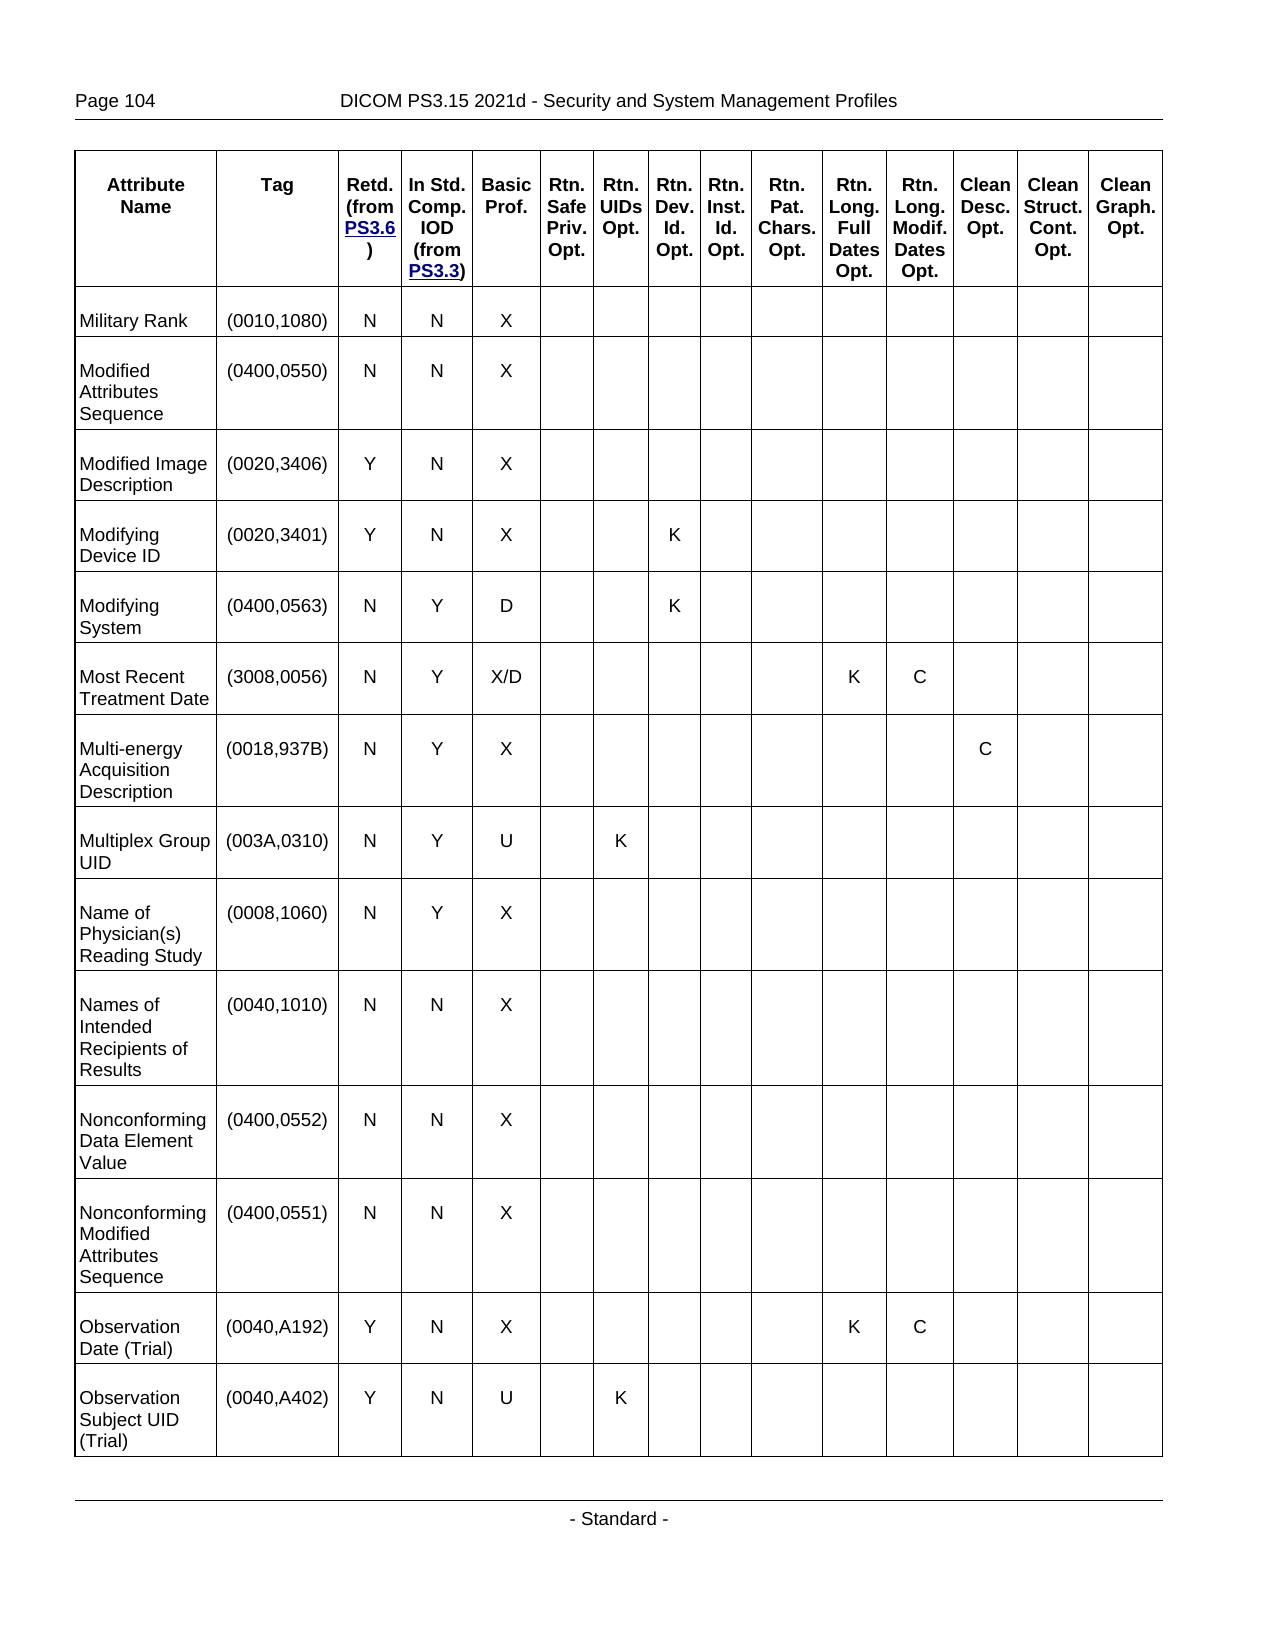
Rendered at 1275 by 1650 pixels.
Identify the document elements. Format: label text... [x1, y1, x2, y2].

table_cell [954, 1086, 1017, 1177]
table_cell Y [402, 807, 472, 877]
table_cell [1018, 971, 1088, 1085]
table_cell [701, 971, 751, 1085]
table_cell Name of Physician(s) Reading Study [76, 879, 216, 970]
table_cell [1089, 1293, 1162, 1363]
table_cell [1018, 643, 1088, 713]
table_cell (003A,0310) [217, 807, 338, 877]
table_cell (0020,3406) [217, 430, 338, 500]
table_cell Observation Subject UID (Trial) [76, 1364, 216, 1456]
table_header Retd. (from PS3.6) [339, 151, 401, 286]
table_header Rtn. Long. Full Dates Opt. [823, 151, 886, 286]
table_cell [541, 287, 593, 336]
table_cell [954, 430, 1017, 500]
table_cell Modifying Device ID [76, 501, 216, 571]
table_cell (0400,0552) [217, 1086, 338, 1177]
table_cell [752, 1086, 822, 1177]
table_cell [649, 430, 700, 500]
table_cell [1018, 501, 1088, 571]
table_cell [594, 337, 648, 428]
table_cell [541, 572, 593, 642]
table_cell [954, 879, 1017, 970]
table_cell [752, 807, 822, 877]
table_cell Observation Date (Trial) [76, 1293, 216, 1363]
table_cell U [473, 1364, 540, 1456]
table_cell [1018, 337, 1088, 428]
table_cell [954, 1293, 1017, 1363]
table_cell [823, 572, 886, 642]
table_cell [594, 971, 648, 1085]
table_cell [649, 715, 700, 806]
table_cell C [954, 715, 1017, 806]
table_header Rtn. Pat. Chars. Opt. [752, 151, 822, 286]
table_cell [1089, 971, 1162, 1085]
table_cell [649, 1293, 700, 1363]
table_cell [823, 287, 886, 336]
table_cell (0040,A192) [217, 1293, 338, 1363]
table_cell [649, 337, 700, 428]
table_cell N [339, 337, 401, 428]
table_cell [823, 879, 886, 970]
table_cell [1018, 287, 1088, 336]
table_cell [1089, 1086, 1162, 1177]
table_cell Multi-energy Acquisition Description [76, 715, 216, 806]
table_cell X [473, 1086, 540, 1177]
table_cell [887, 879, 953, 970]
table_cell [541, 807, 593, 877]
table_cell Y [402, 715, 472, 806]
table_cell [823, 1364, 886, 1456]
table_cell [649, 971, 700, 1085]
table_cell [887, 1179, 953, 1292]
table_cell N [339, 879, 401, 970]
table_cell [649, 287, 700, 336]
table_cell [541, 879, 593, 970]
table_cell [823, 430, 886, 500]
table_cell [649, 1179, 700, 1292]
table_cell Y [339, 1364, 401, 1456]
table_cell [1018, 1086, 1088, 1177]
table_cell [954, 643, 1017, 713]
table_cell K [823, 1293, 886, 1363]
table_cell [752, 715, 822, 806]
table_cell [594, 1293, 648, 1363]
table_cell Multiplex Group UID [76, 807, 216, 877]
table_cell [594, 572, 648, 642]
table_cell [954, 337, 1017, 428]
table_cell [1089, 430, 1162, 500]
table_cell [887, 572, 953, 642]
table_cell Names of Intended Recipients of Results [76, 971, 216, 1085]
table_cell [954, 807, 1017, 877]
table_cell X [473, 715, 540, 806]
table_cell [541, 430, 593, 500]
table_cell [649, 1364, 700, 1456]
table_cell [701, 287, 751, 336]
table_cell Y [402, 879, 472, 970]
table_cell [649, 1086, 700, 1177]
table_cell Military Rank [76, 287, 216, 336]
table_cell [541, 971, 593, 1085]
table_header Attribute Name [76, 151, 216, 286]
table_header Tag [217, 151, 338, 286]
table_header Rtn. Long. Modif. Dates Opt. [887, 151, 953, 286]
table_cell N [402, 501, 472, 571]
table_cell [823, 501, 886, 571]
table_cell [1018, 1179, 1088, 1292]
table_cell [823, 715, 886, 806]
table_cell Y [402, 643, 472, 713]
table_cell X [473, 287, 540, 336]
table_cell [1089, 287, 1162, 336]
table_cell K [594, 1364, 648, 1456]
table_cell D [473, 572, 540, 642]
table_cell [541, 337, 593, 428]
table_cell [594, 1179, 648, 1292]
table_cell (0400,0563) [217, 572, 338, 642]
table_cell [701, 643, 751, 713]
table_cell [594, 1086, 648, 1177]
table_cell K [649, 572, 700, 642]
table_cell N [402, 1364, 472, 1456]
table_cell [823, 807, 886, 877]
table_cell Nonconforming Data Element Value [76, 1086, 216, 1177]
table_cell N [402, 1293, 472, 1363]
table_cell Y [402, 572, 472, 642]
table_cell N [402, 1179, 472, 1292]
table_cell [887, 430, 953, 500]
table_cell [1018, 430, 1088, 500]
table_cell (0400,0550) [217, 337, 338, 428]
table_cell N [339, 1179, 401, 1292]
table_cell [594, 715, 648, 806]
table_cell [752, 971, 822, 1085]
table_cell X [473, 1293, 540, 1363]
table_cell (3008,0056) [217, 643, 338, 713]
table_cell [1089, 337, 1162, 428]
table_cell U [473, 807, 540, 877]
table_cell N [402, 337, 472, 428]
table_cell [594, 643, 648, 713]
table_cell [701, 1179, 751, 1292]
table_cell K [823, 643, 886, 713]
table_header Rtn. Inst. Id. Opt. [701, 151, 751, 286]
table_cell [1089, 643, 1162, 713]
table_cell X [473, 879, 540, 970]
table_cell [752, 1364, 822, 1456]
table_cell [752, 287, 822, 336]
table_cell [1089, 715, 1162, 806]
table_cell Y [339, 430, 401, 500]
table_cell [887, 715, 953, 806]
table_header Clean Graph. Opt. [1089, 151, 1162, 286]
table_cell [594, 501, 648, 571]
table_cell K [649, 501, 700, 571]
table_cell Y [339, 1293, 401, 1363]
table_cell [823, 971, 886, 1085]
table_cell [887, 1364, 953, 1456]
table_cell [701, 1364, 751, 1456]
table_cell [1089, 879, 1162, 970]
table_header Basic Prof. [473, 151, 540, 286]
table_cell [752, 1179, 822, 1292]
table_cell X [473, 337, 540, 428]
table_cell [752, 572, 822, 642]
table_header Clean Struct. Cont. Opt. [1018, 151, 1088, 286]
table_cell [823, 1086, 886, 1177]
table_cell [1089, 1364, 1162, 1456]
table_cell N [339, 715, 401, 806]
table_cell [1018, 807, 1088, 877]
table_cell [701, 879, 751, 970]
table_cell Nonconforming Modified Attributes Sequence [76, 1179, 216, 1292]
table_cell (0020,3401) [217, 501, 338, 571]
table_cell [954, 287, 1017, 336]
table_cell [823, 337, 886, 428]
table_cell [701, 337, 751, 428]
table_cell [649, 807, 700, 877]
table_cell [594, 430, 648, 500]
table_cell [752, 1293, 822, 1363]
table_cell [701, 1086, 751, 1177]
table_cell N [339, 643, 401, 713]
table_cell [541, 643, 593, 713]
table_cell [701, 430, 751, 500]
table_cell [1089, 807, 1162, 877]
table_cell [701, 1293, 751, 1363]
table_cell [954, 971, 1017, 1085]
table_header Clean Desc. Opt. [954, 151, 1017, 286]
table_cell Most Recent Treatment Date [76, 643, 216, 713]
table_cell (0040,1010) [217, 971, 338, 1085]
table_cell N [339, 971, 401, 1085]
table_cell [954, 1179, 1017, 1292]
table_cell [1018, 879, 1088, 970]
table_cell N [402, 430, 472, 500]
table_cell (0008,1060) [217, 879, 338, 970]
table_cell [887, 807, 953, 877]
table_cell [954, 1364, 1017, 1456]
table_cell [1018, 1364, 1088, 1456]
table_cell K [594, 807, 648, 877]
table_cell [541, 1179, 593, 1292]
table_cell C [887, 643, 953, 713]
table_header Rtn. UIDs Opt. [594, 151, 648, 286]
table_cell X [473, 501, 540, 571]
table_cell [701, 501, 751, 571]
table_cell (0018,937B) [217, 715, 338, 806]
table_cell [752, 430, 822, 500]
table_cell N [402, 287, 472, 336]
table_cell C [887, 1293, 953, 1363]
table_cell [954, 572, 1017, 642]
table_cell Modifying System [76, 572, 216, 642]
table_cell [701, 572, 751, 642]
table_cell [541, 1086, 593, 1177]
table_cell N [339, 572, 401, 642]
table_cell [1089, 501, 1162, 571]
table_cell X [473, 971, 540, 1085]
table_cell Modified Attributes Sequence [76, 337, 216, 428]
table_cell (0010,1080) [217, 287, 338, 336]
table_cell [887, 287, 953, 336]
table_cell [541, 1364, 593, 1456]
table_cell [1018, 1293, 1088, 1363]
table_cell [887, 337, 953, 428]
table_cell [752, 643, 822, 713]
table_cell N [339, 287, 401, 336]
table_cell [752, 501, 822, 571]
table_cell [1018, 572, 1088, 642]
table_cell Y [339, 501, 401, 571]
table_header Rtn. Dev. Id. Opt. [649, 151, 700, 286]
table_cell [649, 643, 700, 713]
table_cell [594, 287, 648, 336]
table_cell N [402, 1086, 472, 1177]
table_cell [752, 337, 822, 428]
table_cell [1089, 572, 1162, 642]
table_cell [541, 501, 593, 571]
table_cell [887, 971, 953, 1085]
table_cell [887, 501, 953, 571]
table_cell Modified Image Description [76, 430, 216, 500]
table_cell (0040,A402) [217, 1364, 338, 1456]
table_cell [541, 1293, 593, 1363]
table_cell X [473, 430, 540, 500]
table_cell [701, 715, 751, 806]
table_cell N [339, 807, 401, 877]
table_cell (0400,0551) [217, 1179, 338, 1292]
table_cell [541, 715, 593, 806]
table_cell [887, 1086, 953, 1177]
table_cell [823, 1179, 886, 1292]
table_cell [1089, 1179, 1162, 1292]
table_cell [594, 879, 648, 970]
table_cell X [473, 1179, 540, 1292]
table_cell X/D [473, 643, 540, 713]
table_header Rtn. Safe Priv. Opt. [541, 151, 593, 286]
table_cell [752, 879, 822, 970]
table_cell [649, 879, 700, 970]
table_cell N [339, 1086, 401, 1177]
table_cell N [402, 971, 472, 1085]
table_cell [701, 807, 751, 877]
table_cell [954, 501, 1017, 571]
table_cell [1018, 715, 1088, 806]
table_header In Std. Comp. IOD (from PS3.3) [402, 151, 472, 286]
